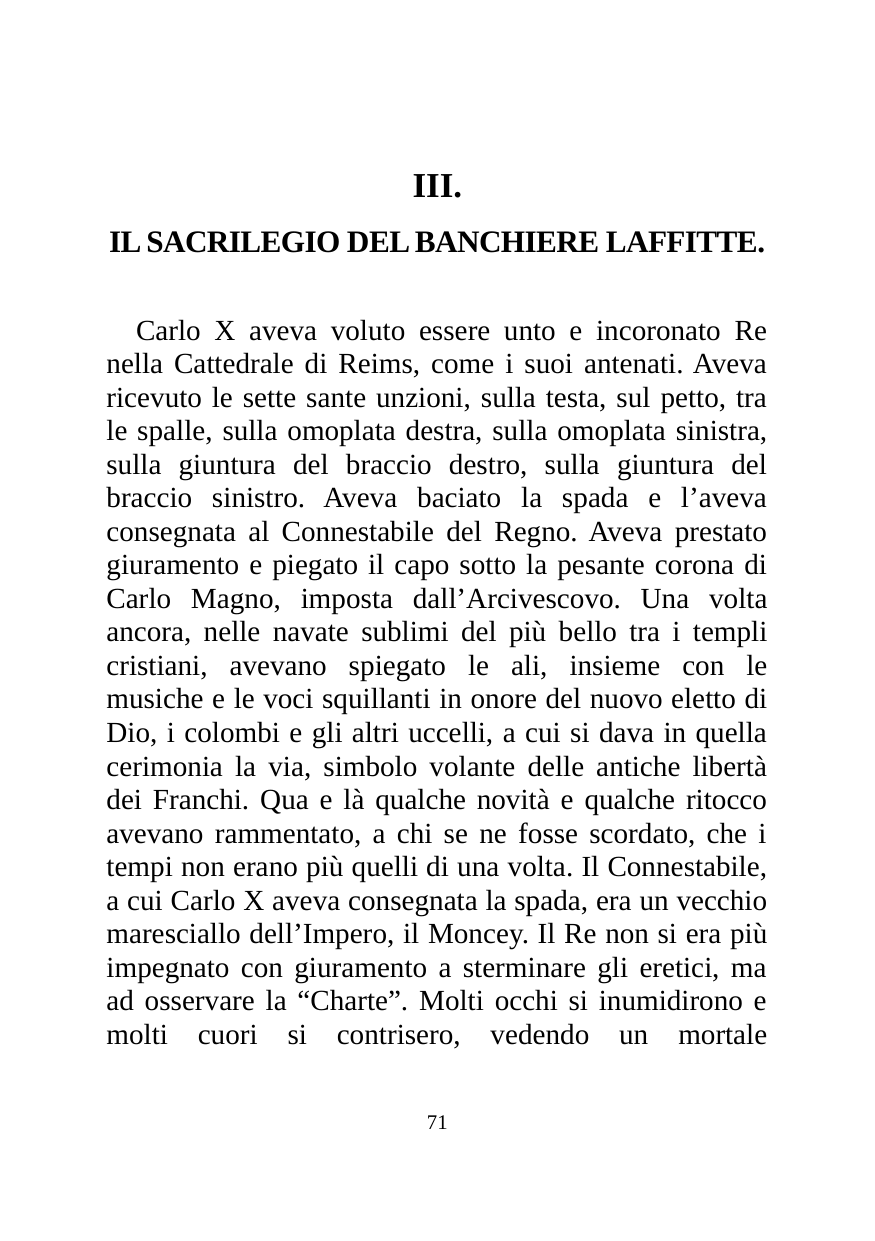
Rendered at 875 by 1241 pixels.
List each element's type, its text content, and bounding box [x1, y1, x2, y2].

subtitle III. IL SACRILEGIO DEL BANCHIERE LAFFITTE. [106, 165, 768, 259]
text Carlo X aveva voluto essere unto e incoronato Re nella Cattedrale di Reims, come i suoi antenati. Aveva ricevuto le sette sante unzioni, sulla testa, sul petto, tra le spalle, sulla omoplata destra, sulla omoplata sinistra, sulla giuntura del braccio destro, sulla giuntura del braccio sinistro. Aveva baciato la spada e l’aveva consegnata al Connestabile del Regno. Aveva prestato giuramento e piegato il capo sotto la pesante corona di Carlo Magno, imposta dall’Arcivescovo. Una volta ancora, nelle navate sublimi del più bello tra i templi cristiani, avevano spiegato le ali, insieme con le musiche e le voci squillanti in onore del nuovo eletto di Dio, i colombi e gli altri uccelli, a cui si dava in quella cerimonia la via, simbolo volante delle antiche libertà dei Franchi. Qua e là qualche novità e qualche ritocco avevano rammentato, a chi se ne fosse scordato, che i tempi non erano più quelli di una volta. Il Connestabile, a cui Carlo X aveva consegnata la spada, era un vecchio maresciallo dell’Impero, il Moncey. Il Re non si era più impegnato con giuramento a sterminare gli eretici, ma ad osservare la “Charte”. Molti occhi si inumidirono e molti cuori si contrisero, vedendo un mortale [106, 313, 768, 1051]
